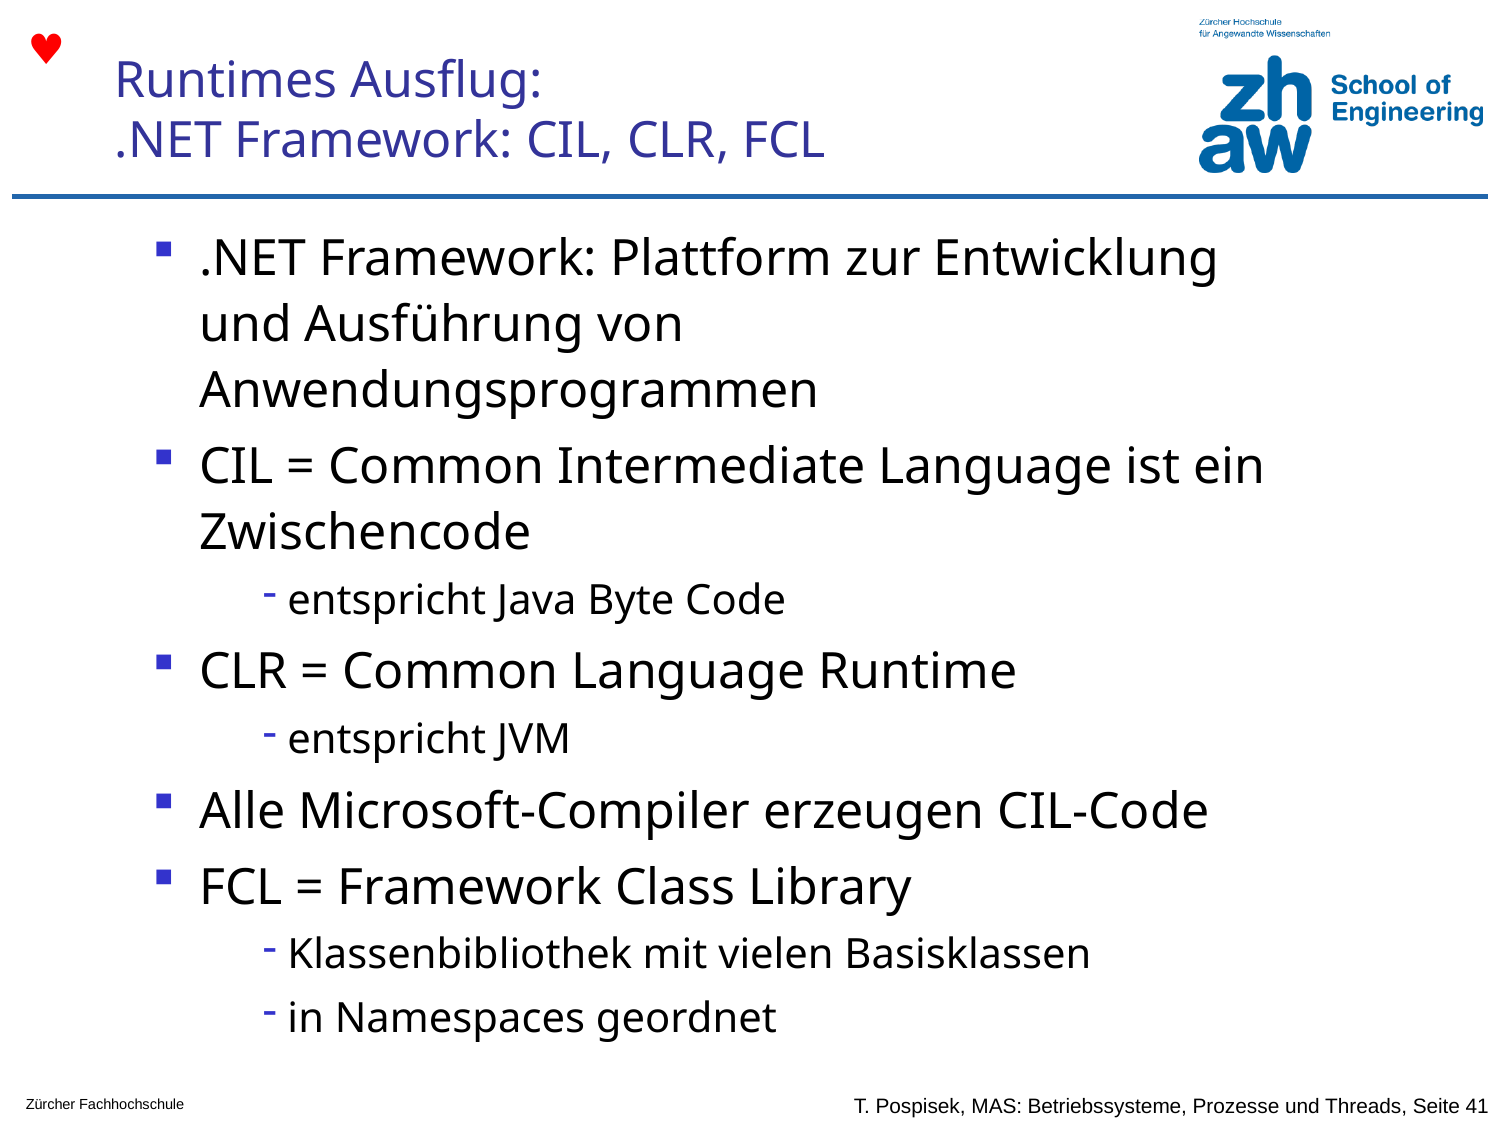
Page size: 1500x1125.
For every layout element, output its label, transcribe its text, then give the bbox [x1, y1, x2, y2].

text_box ♥️ [12, 11, 95, 84]
picture [1199, 19, 1483, 173]
title Runtimes Ausflug: .NET Framework: CIL, CLR, FCL [99, 62, 1379, 175]
text_box .NET Framework: Plattform zur Entwicklung und Ausführung von Anwendungsprogrammen CIL = Common Intermediate Language ist ein Zwischencode entspricht Java Byte Code CLR = Common Language Runtime entspricht JVM Alle Microsoft-Compiler erzeugen CIL-Code FCL = Framework Class Library Klassenbibliothek mit vielen Basisklassen in Namespaces geordnet [137, 212, 1325, 1049]
